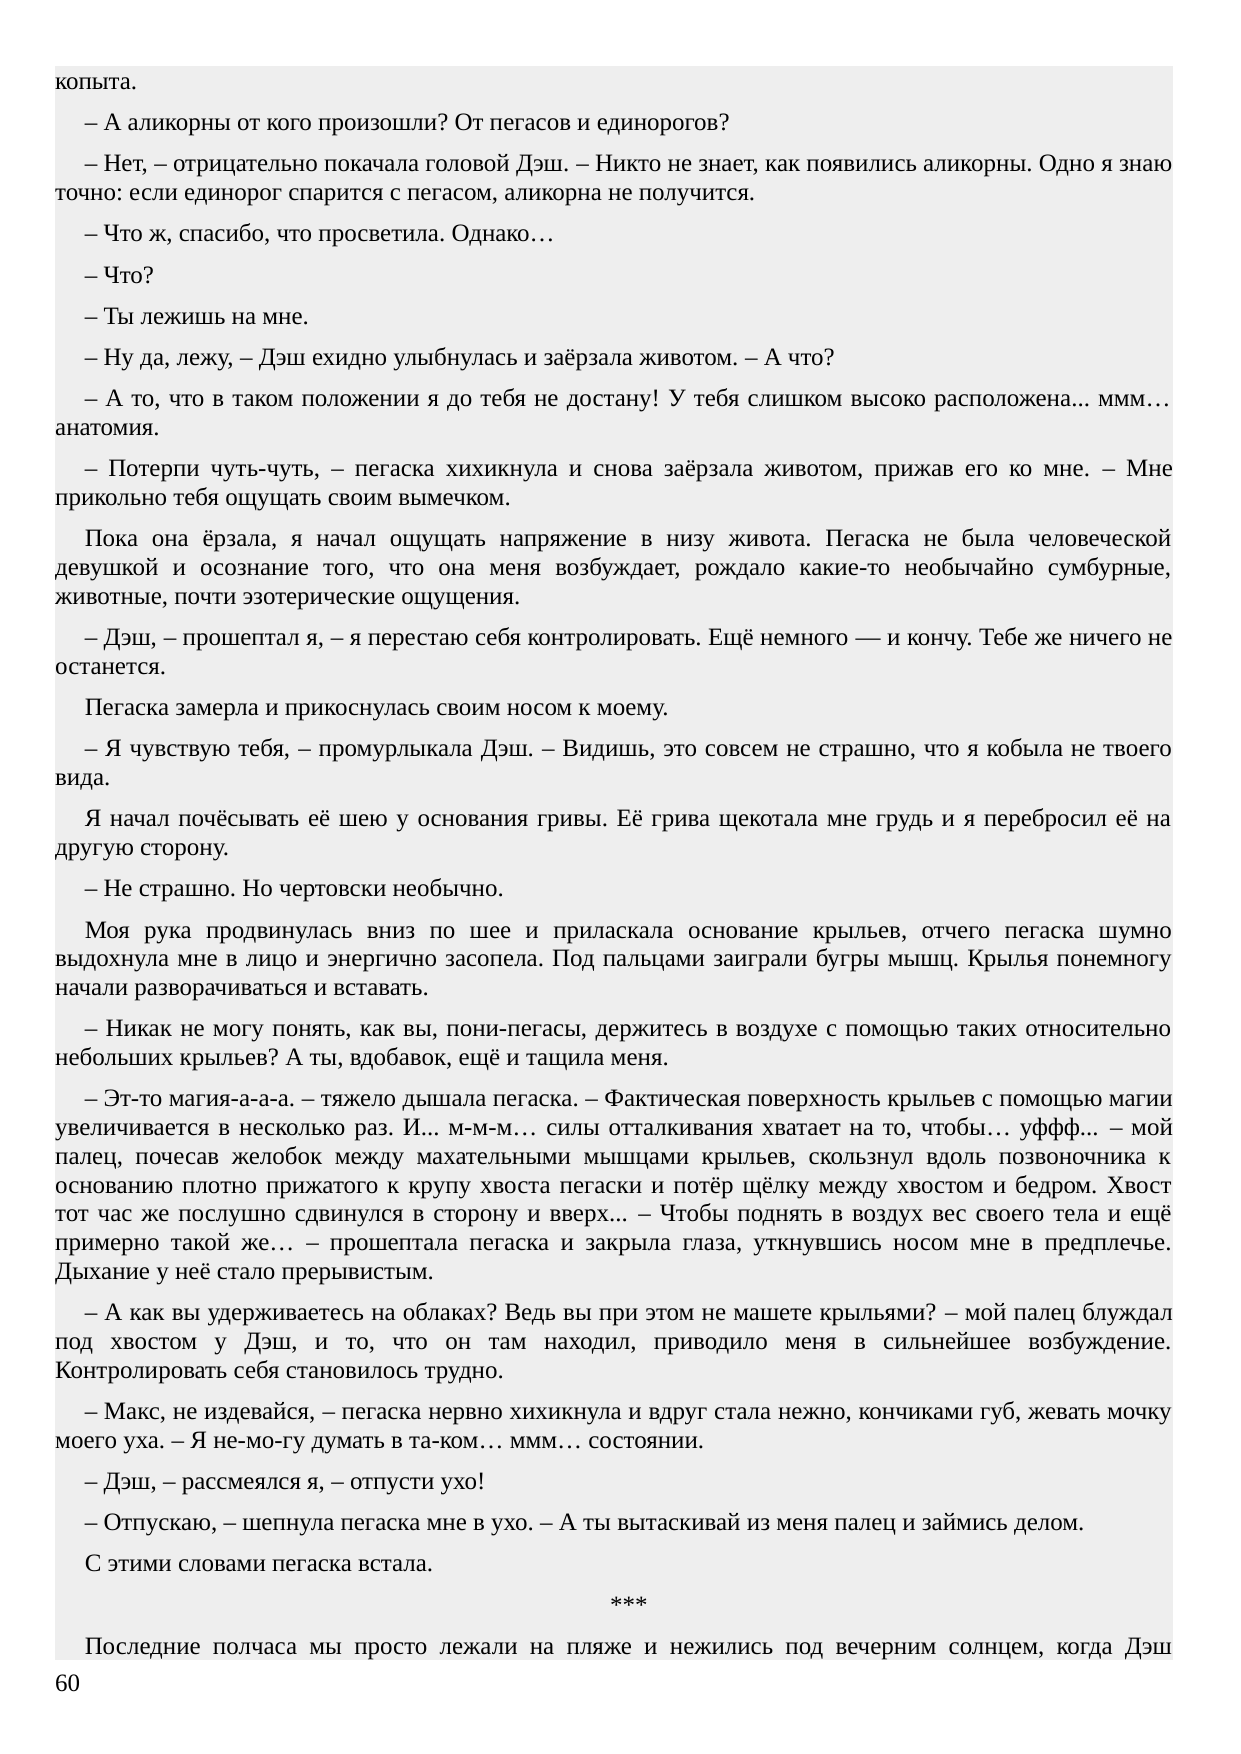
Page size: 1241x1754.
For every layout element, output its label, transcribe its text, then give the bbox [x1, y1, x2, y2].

text – А как вы удерживаетесь на облаках? Ведь вы при этом не машете крыльями? – мой палец блуждал под хвостом у Дэш, и то, что он там находил, приводило меня в сильнейшее возбуждение. Контролировать себя становилось трудно. [55, 1297, 1173, 1383]
text – Что ж, спасибо, что просветила. Однако… [55, 218, 1173, 247]
text Я начал почёсывать её шею у основания гривы. Её грива щекотала мне грудь и я перебросил её на другую сторону. [55, 803, 1173, 861]
text Пока она ёрзала, я начал ощущать напряжение в низу живота. Пегаска не была человеческой девушкой и осознание того, что она меня возбуждает, рождало какие-то необычайно сумбурные, животные, почти эзотерические ощущения. [55, 523, 1173, 610]
text – Не страшно. Но чертовски необычно. [55, 873, 1173, 902]
text – Ну да, лежу, – Дэш ехидно улыбнулась и заёрзала животом. – А что? [55, 342, 1173, 371]
text – Я чувствую тебя, – промурлыкала Дэш. – Видишь, это совсем не страшно, что я кобыла не твоего вида. [55, 733, 1173, 791]
text С этими словами пегаска встала. [55, 1548, 1173, 1577]
text – Дэш, – рассмеялся я, – отпусти ухо! [55, 1466, 1173, 1495]
text *** [55, 1590, 1173, 1618]
text – Ты лежишь на мне. [55, 301, 1173, 330]
text – Дэш, – прошептал я, – я перестаю себя контролировать. Ещё немного — и кончу. Тебе же ничего не останется. [55, 622, 1173, 680]
text – Эт-то магия-а-а-а. – тяжело дышала пегаска. – Фактическая поверхность крыльев с помощью магии увеличивается в несколько раз. И... м-м-м… силы отталкивания хватает на то, чтобы… уффф... – мой палец, почесав желобок между махательными мышцами крыльев, скользнул вдоль позвоночника к основанию плотно прижатого к крупу хвоста пегаски и потёр щёлку между хвостом и бедром. Хвост тот час же послушно сдвинулся в сторону и вверх... – Чтобы поднять в воздух вес своего тела и ещё примерно такой же… – прошептала пегаска и закрыла глаза, уткнувшись носом мне в предплечье. Дыхание у неё стало прерывистым. [55, 1083, 1173, 1285]
text – А аликорны от кого произошли? От пегасов и единорогов? [55, 107, 1173, 136]
text – А то, что в таком положении я до тебя не достану! У тебя слишком высоко расположена... ммм… анатомия. [55, 383, 1173, 441]
text – Нет, – отрицательно покачала головой Дэш. – Никто не знает, как появились аликорны. Одно я знаю точно: если единорог спарится с пегасом, аликорна не получится. [55, 148, 1173, 206]
text – Отпускаю, – шепнула пегаска мне в ухо. – А ты вытаскивай из меня палец и займись делом. [55, 1507, 1173, 1536]
text – Никак не могу понять, как вы, пони-пегасы, держитесь в воздухе с помощью таких относительно небольших крыльев? А ты, вдобавок, ещё и тащила меня. [55, 1013, 1173, 1071]
text Последние полчаса мы просто лежали на пляже и нежились под вечерним солнцем, когда Дэш [55, 1631, 1173, 1660]
text – Потерпи чуть-чуть, – пегаска хихикнула и снова заёрзала животом, прижав его ко мне. – Мне прикольно тебя ощущать своим вымечком. [55, 453, 1173, 511]
text Пегаска замерла и прикоснулась своим носом к моему. [55, 692, 1173, 721]
text Моя рука продвинулась вниз по шее и приласкала основание крыльев, отчего пегаска шумно выдохнула мне в лицо и энергично засопела. Под пальцами заиграли бугры мышц. Крылья понемногу начали разворачиваться и вставать. [55, 915, 1173, 1001]
text – Макс, не издевайся, – пегаска нервно хихикнула и вдруг стала нежно, кончиками губ, жевать мочку моего уха. – Я не-мо-гу думать в та-ком… ммм… состоянии. [55, 1396, 1173, 1453]
text копыта. [55, 66, 1173, 95]
text – Что? [55, 260, 1173, 288]
